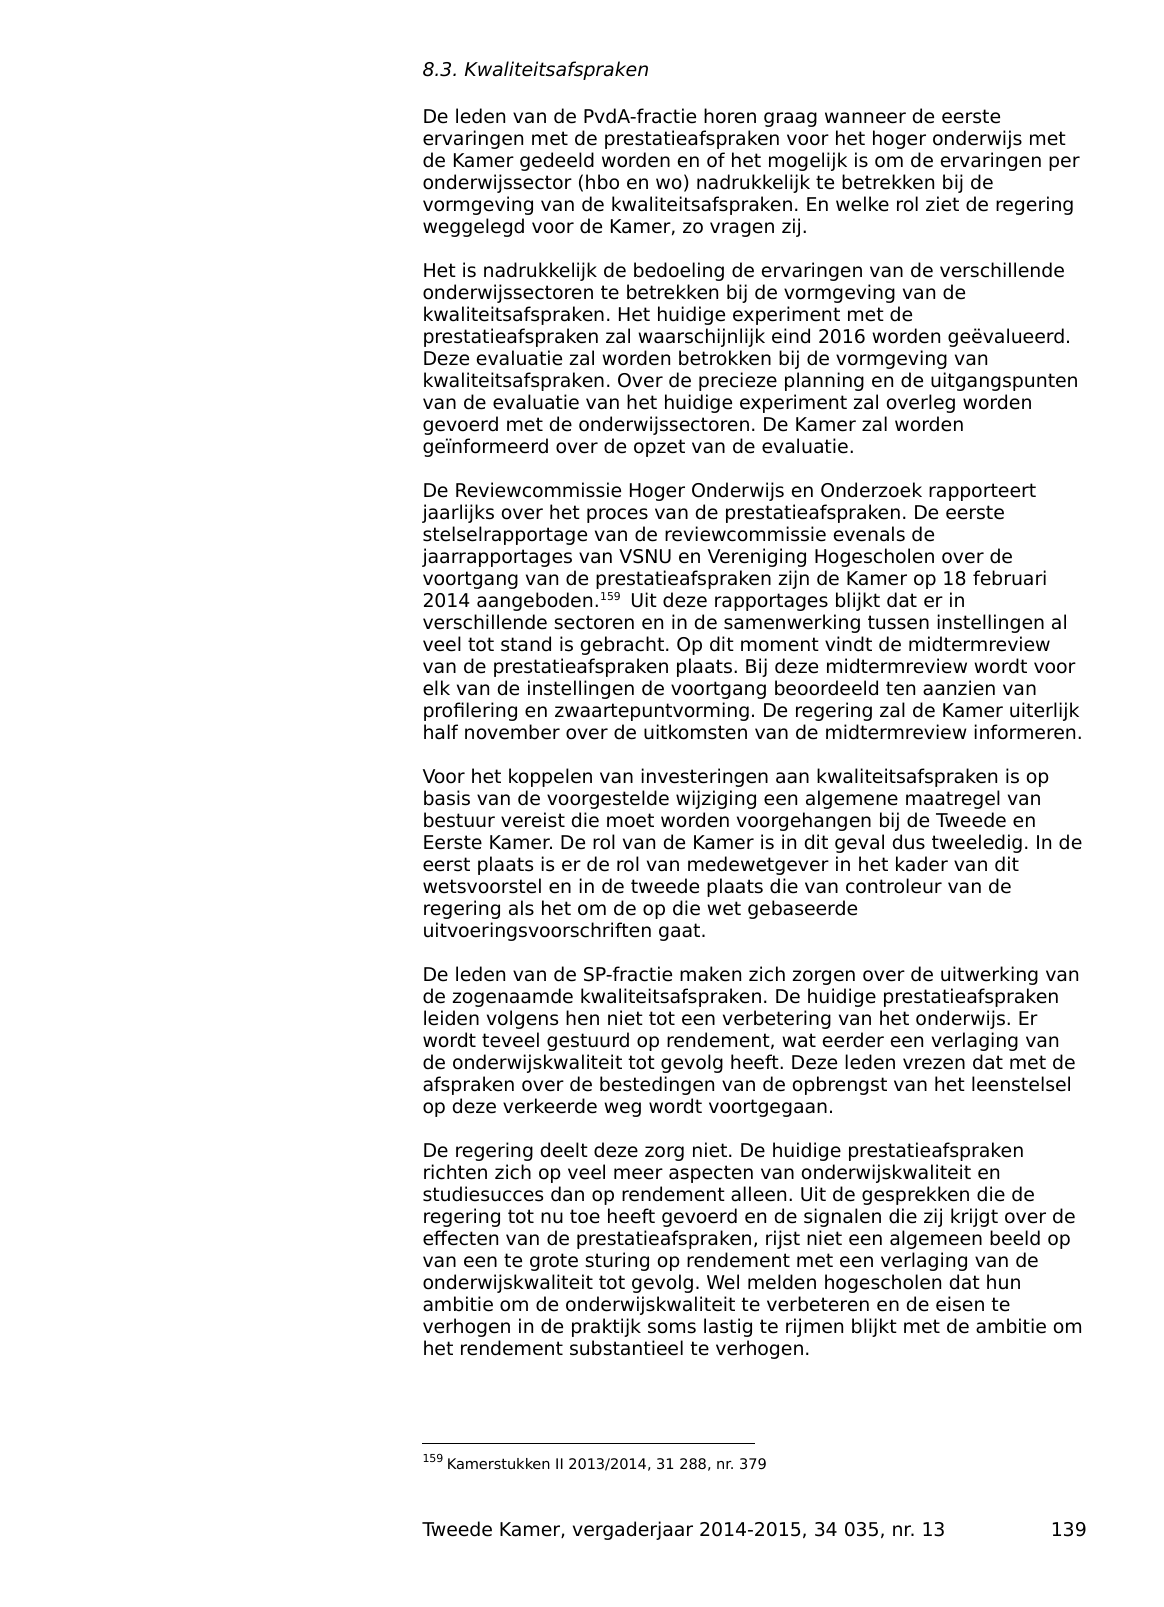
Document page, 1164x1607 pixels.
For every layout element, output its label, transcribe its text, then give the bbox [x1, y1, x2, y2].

text Het is nadrukkelijk de bedoeling de ervaringen van de verschillende onderwijssectoren te betrekken bij de vormgeving van de kwaliteitsafspraken. Het huidige experiment met de prestatieafspraken zal waarschijnlijk eind 2016 worden geëvalueerd. Deze evaluatie zal worden betrokken bij de vormgeving van kwaliteitsafspraken. Over de precieze planning en de uitgangspunten van de evaluatie van het huidige experiment zal overleg worden gevoerd met de onderwijssectoren. De Kamer zal worden geïnformeerd over de opzet van de evaluatie. [422, 260, 1087, 458]
text Voor het koppelen van investeringen aan kwaliteitsafspraken is op basis van de voorgestelde wijziging een algemene maatregel van bestuur vereist die moet worden voorgehangen bij de Tweede en Eerste Kamer. De rol van de Kamer is in dit geval dus tweeledig. In de eerst plaats is er de rol van medewetgever in het kader van dit wetsvoorstel en in de tweede plaats die van controleur van de regering als het om de op die wet gebaseerde uitvoeringsvoorschriften gaat. [422, 766, 1087, 942]
text De leden van de SP-fractie maken zich zorgen over de uitwerking van de zogenaamde kwaliteitsafspraken. De huidige prestatieafspraken leiden volgens hen niet tot een verbetering van het onderwijs. Er wordt teveel gestuurd op rendement, wat eerder een verlaging van de onderwijskwaliteit tot gevolg heeft. Deze leden vrezen dat met de afspraken over de bestedingen van de opbrengst van het leenstelsel op deze verkeerde weg wordt voortgegaan. [422, 964, 1087, 1118]
text De Reviewcommissie Hoger Onderwijs en Onderzoek rapporteert jaarlijks over het proces van de prestatieafspraken. De eerste stelselrapportage van de reviewcommissie evenals de jaarrapportages van VSNU en Vereniging Hogescholen over de voortgang van de prestatieafspraken zijn de Kamer op 18 februari 2014 aangeboden. Uit deze rapportages blijkt dat er in verschillende sectoren en in de samenwerking tussen instellingen al veel tot stand is gebracht. Op dit moment vindt de midtermreview van de prestatieafspraken plaats. Bij deze midtermreview wordt voor elk van de instellingen de voortgang beoordeeld ten aanzien van profilering en zwaartepuntvorming. De regering zal de Kamer uiterlijk half november over de uitkomsten van de midtermreview informeren. [422, 480, 1087, 744]
text De regering deelt deze zorg niet. De huidige prestatieafspraken richten zich op veel meer aspecten van onderwijskwaliteit en studiesucces dan op rendement alleen. Uit de gesprekken die de regering tot nu toe heeft gevoerd en de signalen die zij krijgt over de effecten van de prestatieafspraken, rijst niet een algemeen beeld op van een te grote sturing op rendement met een verlaging van de onderwijskwaliteit tot gevolg. Wel melden hogescholen dat hun ambitie om de onderwijskwaliteit te verbeteren en de eisen te verhogen in de praktijk soms lastig te rijmen blijkt met de ambitie om het rendement substantieel te verhogen. [422, 1140, 1087, 1360]
text Kamerstukken II 2013/2014, 31 288, nr. 379 [422, 1452, 1087, 1474]
text De leden van de PvdA-fractie horen graag wanneer de eerste ervaringen met de prestatieafspraken voor het hoger onderwijs met de Kamer gedeeld worden en of het mogelijk is om de ervaringen per onderwijssector (hbo en wo) nadrukkelijk te betrekken bij de vormgeving van de kwaliteitsafspraken. En welke rol ziet de regering weggelegd voor de Kamer, zo vragen zij. [422, 106, 1087, 238]
subtitle 8.3. Kwaliteitsafspraken [422, 59, 1087, 81]
